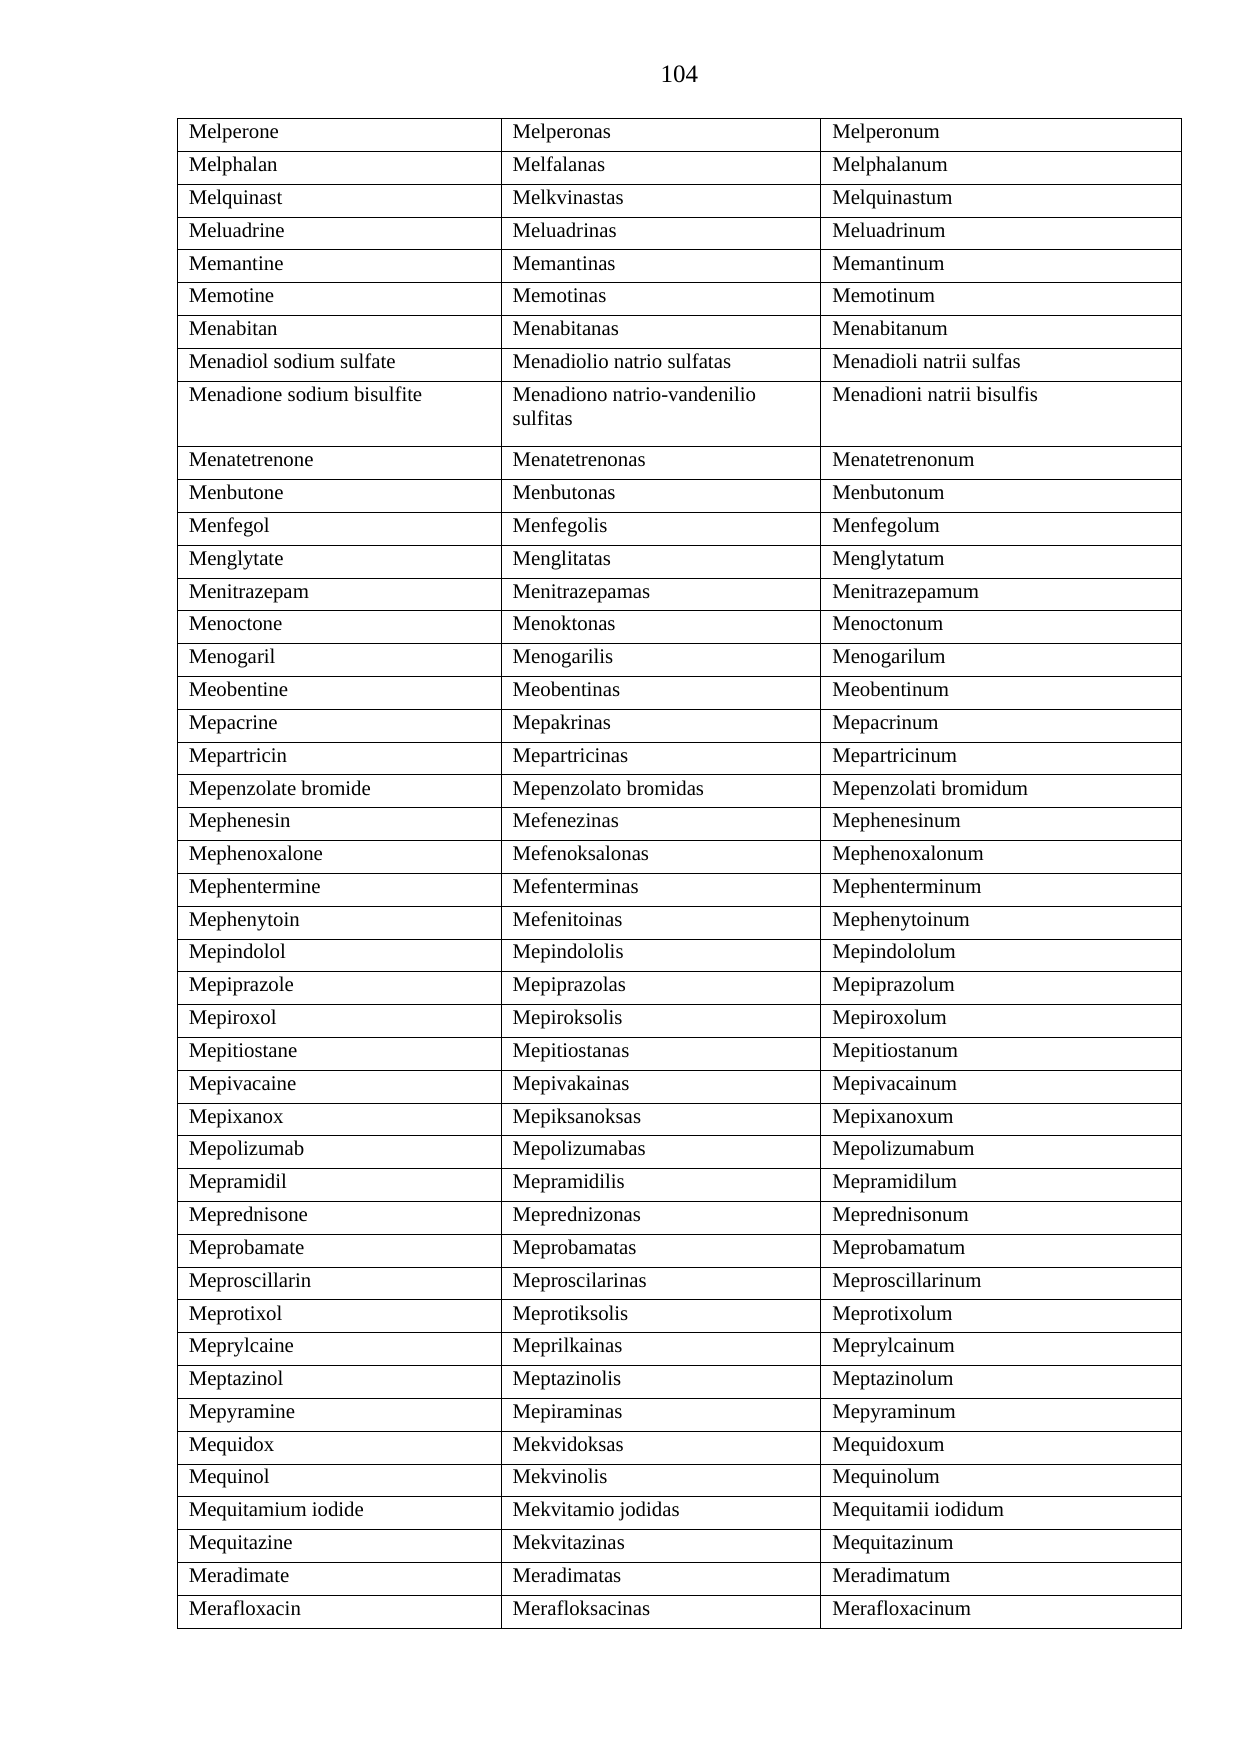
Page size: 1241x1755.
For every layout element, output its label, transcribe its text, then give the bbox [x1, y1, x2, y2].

table_cell Meprobamatum [821, 1235, 1181, 1267]
table_cell Mepolizumab [178, 1136, 501, 1168]
table_cell Mepenzolati bromidum [821, 775, 1181, 807]
table_cell Memotinas [502, 283, 820, 315]
table_cell Menabitan [178, 316, 501, 348]
table_cell Meproscillarin [178, 1268, 501, 1299]
table_cell Mepiksanoksas [502, 1104, 820, 1135]
table_cell Mepartricin [178, 743, 501, 774]
table_cell Mepakrinas [502, 710, 820, 742]
table_cell Meprotiksolis [502, 1300, 820, 1332]
table_cell Meobentinum [821, 677, 1181, 709]
table_cell Mepivacainum [821, 1071, 1181, 1102]
table_cell Menadioli natrii sulfas [821, 349, 1181, 381]
table_cell Mequinolum [821, 1465, 1181, 1496]
table_cell Mephenoxalone [178, 841, 501, 873]
table_cell Menitrazepamas [502, 579, 820, 610]
table_cell Mepixanoxum [821, 1104, 1181, 1135]
table_cell Mepitiostane [178, 1038, 501, 1070]
table_cell Menatetrenone [178, 447, 501, 479]
table_cell Mequinol [178, 1465, 501, 1496]
table_cell Melquinast [178, 185, 501, 217]
table_cell Memotine [178, 283, 501, 315]
table_cell Melperone [178, 119, 501, 151]
table_cell Menabitanum [821, 316, 1181, 348]
table_cell Menglytate [178, 546, 501, 577]
table_cell Meradimatum [821, 1563, 1181, 1595]
table_cell Mepyramine [178, 1399, 501, 1431]
table_cell Menfegol [178, 513, 501, 545]
table_cell Mequitamii iodidum [821, 1497, 1181, 1529]
table_cell Menitrazepam [178, 579, 501, 610]
table_cell Melphalanum [821, 152, 1181, 184]
table_cell Memantine [178, 250, 501, 282]
table_cell Melperonas [502, 119, 820, 151]
table_cell Mefenezinas [502, 808, 820, 840]
table_cell Mequidoxum [821, 1432, 1181, 1463]
table_cell Mepivakainas [502, 1071, 820, 1102]
table_cell Mepiroksolis [502, 1005, 820, 1037]
table_cell Meluadrinas [502, 218, 820, 249]
table_cell Melfalanas [502, 152, 820, 184]
table_cell Mepitiostanum [821, 1038, 1181, 1070]
table_cell Mephenytoinum [821, 907, 1181, 938]
table_cell Merafloxacin [178, 1596, 501, 1627]
table_cell Menatetrenonum [821, 447, 1181, 479]
table_cell Mepixanox [178, 1104, 501, 1135]
table_cell Mephenytoin [178, 907, 501, 938]
table_cell Melperonum [821, 119, 1181, 151]
table_cell Meprilkainas [502, 1333, 820, 1365]
table_cell Memotinum [821, 283, 1181, 315]
table_cell Melkvinastas [502, 185, 820, 217]
table_cell Mequitamium iodide [178, 1497, 501, 1529]
table_cell Meprylcainum [821, 1333, 1181, 1365]
table_cell Mepartricinas [502, 743, 820, 774]
table_cell Meproscilarinas [502, 1268, 820, 1299]
table_cell Meobentinas [502, 677, 820, 709]
table_cell Mepacrine [178, 710, 501, 742]
table_cell Mephentermine [178, 874, 501, 906]
table_cell Menfegolis [502, 513, 820, 545]
table_cell Meradimatas [502, 1563, 820, 1595]
table_cell Meobentine [178, 677, 501, 709]
table_cell Mepiprazolum [821, 972, 1181, 1004]
table_cell Merafloxacinum [821, 1596, 1181, 1627]
table_cell Merafloksacinas [502, 1596, 820, 1627]
table_cell Mepramidilum [821, 1169, 1181, 1201]
table_cell Mephenoxalonum [821, 841, 1181, 873]
table_cell Meproscillarinum [821, 1268, 1181, 1299]
table_cell Menoctone [178, 611, 501, 643]
table_cell Mepindololum [821, 940, 1181, 971]
table_cell Mephenterminum [821, 874, 1181, 906]
table_cell Meprylcaine [178, 1333, 501, 1365]
table_cell Meptazinol [178, 1366, 501, 1398]
table_cell Menadiol sodium sulfate [178, 349, 501, 381]
table_cell Memantinum [821, 250, 1181, 282]
table_cell Meprobamatas [502, 1235, 820, 1267]
table_cell Mephenesinum [821, 808, 1181, 840]
table_cell Menogarilis [502, 644, 820, 676]
table_cell Menitrazepamum [821, 579, 1181, 610]
table_cell Mepramidil [178, 1169, 501, 1201]
table_cell Menbutonum [821, 480, 1181, 512]
table_cell Memantinas [502, 250, 820, 282]
table_cell Mepartricinum [821, 743, 1181, 774]
table_cell Mepolizumabum [821, 1136, 1181, 1168]
table_cell Meprotixol [178, 1300, 501, 1332]
table_cell Meprobamate [178, 1235, 501, 1267]
table_cell Meprednizonas [502, 1202, 820, 1234]
table_cell Mequitazinum [821, 1530, 1181, 1562]
table_cell Menoctonum [821, 611, 1181, 643]
table_cell Mefenitoinas [502, 907, 820, 938]
table_cell Mefenterminas [502, 874, 820, 906]
table_cell Mepiraminas [502, 1399, 820, 1431]
table_cell Menbutone [178, 480, 501, 512]
table_cell Mepiroxol [178, 1005, 501, 1037]
table_cell Mepenzolato bromidas [502, 775, 820, 807]
table_cell Meptazinolum [821, 1366, 1181, 1398]
table_cell Mekvitamio jodidas [502, 1497, 820, 1529]
table_cell Menogarilum [821, 644, 1181, 676]
table_cell Menadioni natrii bisulfis [821, 382, 1181, 446]
table_cell Mepolizumabas [502, 1136, 820, 1168]
table_cell Menatetrenonas [502, 447, 820, 479]
table_cell Menglytatum [821, 546, 1181, 577]
table_cell Meluadrinum [821, 218, 1181, 249]
table_cell Menabitanas [502, 316, 820, 348]
table_cell Menglitatas [502, 546, 820, 577]
table_cell Mepenzolate bromide [178, 775, 501, 807]
table_cell Melphalan [178, 152, 501, 184]
table_cell Mekvidoksas [502, 1432, 820, 1463]
table_cell Mequidox [178, 1432, 501, 1463]
table_cell Mekvinolis [502, 1465, 820, 1496]
table_cell Meprednisone [178, 1202, 501, 1234]
table_cell Menadione sodium bisulfite [178, 382, 501, 446]
table_cell Mepacrinum [821, 710, 1181, 742]
table_cell Menbutonas [502, 480, 820, 512]
table_cell Melquinastum [821, 185, 1181, 217]
table_cell Menadiolio natrio sulfatas [502, 349, 820, 381]
table_cell Menoktonas [502, 611, 820, 643]
table_cell Mequitazine [178, 1530, 501, 1562]
table_cell Mekvitazinas [502, 1530, 820, 1562]
table_cell Menadiono natrio-vandenilio sulfitas [502, 382, 820, 446]
table_cell Menogaril [178, 644, 501, 676]
table_cell Mepivacaine [178, 1071, 501, 1102]
table_cell Menfegolum [821, 513, 1181, 545]
table_cell Mepitiostanas [502, 1038, 820, 1070]
table_cell Mepiroxolum [821, 1005, 1181, 1037]
table_cell Meprednisonum [821, 1202, 1181, 1234]
table_cell Meradimate [178, 1563, 501, 1595]
table_cell Mepiprazolas [502, 972, 820, 1004]
table_cell Mepiprazole [178, 972, 501, 1004]
table_cell Mephenesin [178, 808, 501, 840]
table_cell Meprotixolum [821, 1300, 1181, 1332]
table_cell Mepramidilis [502, 1169, 820, 1201]
table_cell Meptazinolis [502, 1366, 820, 1398]
table_cell Mefenoksalonas [502, 841, 820, 873]
table_cell Mepindolol [178, 940, 501, 971]
table_cell Mepyraminum [821, 1399, 1181, 1431]
table_cell Mepindololis [502, 940, 820, 971]
table_cell Meluadrine [178, 218, 501, 249]
